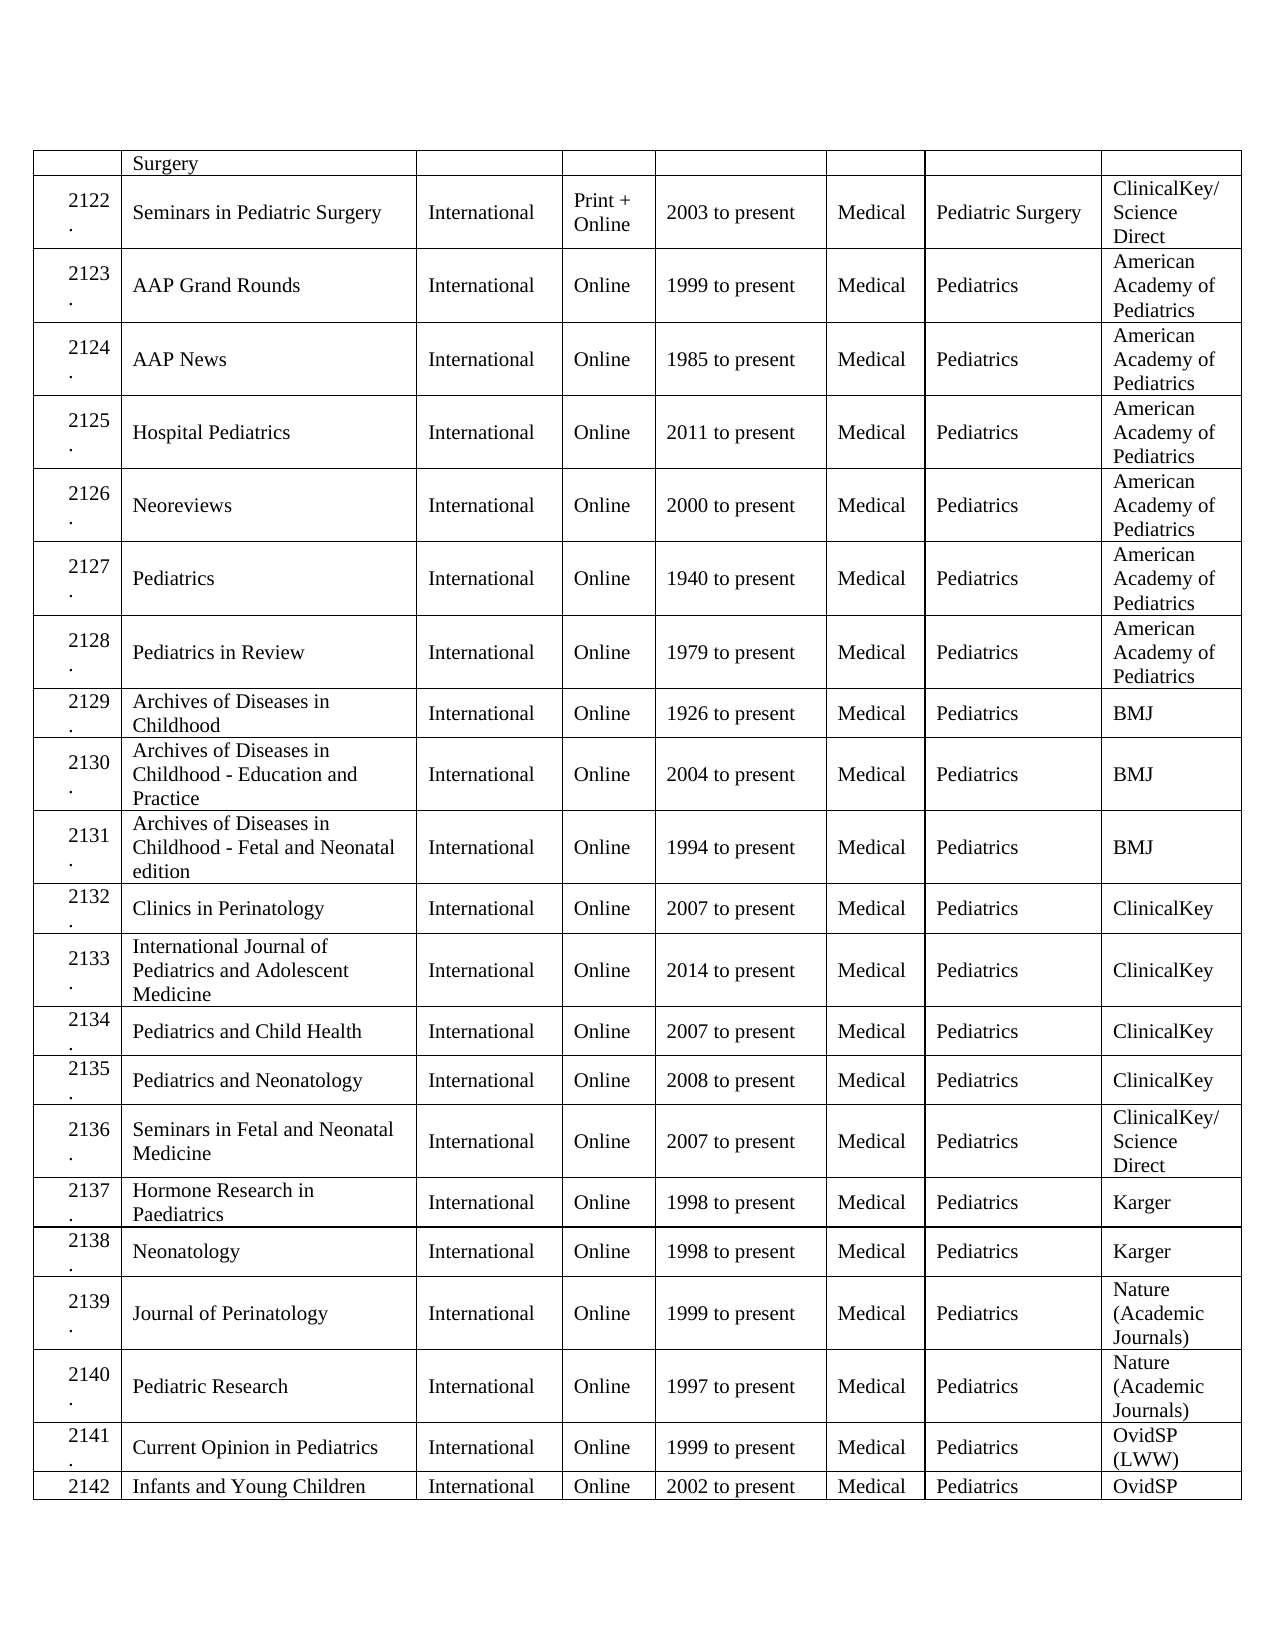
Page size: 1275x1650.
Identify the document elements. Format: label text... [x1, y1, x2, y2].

table_cell [34, 616, 121, 688]
table_cell Online [563, 934, 655, 1006]
table_cell American Academy of Pediatrics [1102, 616, 1241, 688]
table_cell International [417, 469, 562, 541]
table_cell International [417, 884, 562, 932]
table_cell Pediatrics [926, 934, 1101, 1006]
table_cell International [417, 616, 562, 688]
table_cell [34, 542, 121, 614]
table_cell American Academy of Pediatrics [1102, 249, 1241, 322]
table_cell 1997 to present [656, 1350, 826, 1422]
table_cell Pediatric Research [122, 1350, 416, 1422]
table_cell Online [563, 1350, 655, 1422]
table_cell Medical [827, 1472, 924, 1499]
table_cell Pediatrics [926, 811, 1101, 883]
table_cell Nature (Academic Journals) [1102, 1277, 1241, 1349]
table_cell Pediatrics [926, 738, 1101, 810]
table_cell [34, 1472, 121, 1499]
table_cell 2011 to present [656, 396, 826, 468]
table_cell Medical [827, 396, 924, 468]
table_cell Medical [827, 1178, 924, 1226]
table_cell Online [563, 689, 655, 737]
table_cell BMJ [1102, 689, 1241, 737]
table_cell ClinicalKey/ Science Direct [1102, 176, 1241, 248]
table_cell [563, 151, 655, 175]
table_cell Medical [827, 1228, 924, 1276]
table_cell 1999 to present [656, 249, 826, 322]
table_cell Medical [827, 176, 924, 248]
table_cell [656, 151, 826, 175]
table_cell 2007 to present [656, 1105, 826, 1177]
table_cell American Academy of Pediatrics [1102, 396, 1241, 468]
table_cell AAP Grand Rounds [122, 249, 416, 322]
table_cell 2007 to present [656, 884, 826, 932]
table_cell ClinicalKey [1102, 884, 1241, 932]
table_cell Medical [827, 689, 924, 737]
table_cell 2000 to present [656, 469, 826, 541]
table_cell Neoreviews [122, 469, 416, 541]
table_cell Online [563, 469, 655, 541]
table_cell [926, 151, 1101, 175]
table_cell Medical [827, 1056, 924, 1104]
table_cell [34, 1277, 121, 1349]
table_cell Pediatrics [926, 1228, 1101, 1276]
table_cell Pediatrics [926, 1056, 1101, 1104]
table_cell Medical [827, 1423, 924, 1471]
table_cell Current Opinion in Pediatrics [122, 1423, 416, 1471]
table_cell Pediatrics [926, 249, 1101, 322]
table_cell Medical [827, 738, 924, 810]
table_cell [34, 249, 121, 322]
table_cell 1994 to present [656, 811, 826, 883]
table_cell 2008 to present [656, 1056, 826, 1104]
table_cell Online [563, 249, 655, 322]
table_cell Medical [827, 934, 924, 1006]
table_cell [34, 934, 121, 1006]
table_cell Pediatrics [926, 1178, 1101, 1226]
table_cell AAP News [122, 323, 416, 395]
table_cell International [417, 1105, 562, 1177]
table_cell Pediatrics [926, 1472, 1101, 1499]
table_cell Online [563, 1178, 655, 1226]
table_cell Pediatrics [122, 542, 416, 614]
table_cell Online [563, 323, 655, 395]
table_cell Journal of Perinatology [122, 1277, 416, 1349]
table_cell ClinicalKey/ Science Direct [1102, 1105, 1241, 1177]
table_cell International [417, 1277, 562, 1349]
table_cell Infants and Young Children [122, 1472, 416, 1499]
table_cell American Academy of Pediatrics [1102, 323, 1241, 395]
table_cell 1999 to present [656, 1277, 826, 1349]
table_cell [34, 323, 121, 395]
table_cell [34, 396, 121, 468]
table_cell [34, 1178, 121, 1226]
table_cell [34, 1105, 121, 1177]
table_cell [827, 151, 924, 175]
table_cell International [417, 934, 562, 1006]
table_cell Medical [827, 1105, 924, 1177]
table_cell Online [563, 1228, 655, 1276]
table_cell Medical [827, 249, 924, 322]
table_cell Online [563, 1007, 655, 1055]
table_cell American Academy of Pediatrics [1102, 469, 1241, 541]
table_cell Pediatrics [926, 1007, 1101, 1055]
table_cell Pediatrics [926, 689, 1101, 737]
table_cell Pediatrics [926, 1105, 1101, 1177]
table_cell [34, 884, 121, 932]
table_cell Surgery [122, 151, 416, 175]
table_cell Online [563, 884, 655, 932]
table_cell Archives of Diseases in Childhood [122, 689, 416, 737]
table_cell Pediatrics and Child Health [122, 1007, 416, 1055]
table_cell [34, 469, 121, 541]
table_cell [34, 1228, 121, 1276]
table_cell Pediatrics [926, 1423, 1101, 1471]
table_cell International [417, 1007, 562, 1055]
table_cell 1999 to present [656, 1423, 826, 1471]
table_cell Medical [827, 1350, 924, 1422]
table_cell [417, 151, 562, 175]
table_cell Pediatrics [926, 884, 1101, 932]
table_cell International [417, 1056, 562, 1104]
table_cell Online [563, 1105, 655, 1177]
table_cell Clinics in Perinatology [122, 884, 416, 932]
table_cell Medical [827, 469, 924, 541]
table_cell American Academy of Pediatrics [1102, 542, 1241, 614]
table_cell 1926 to present [656, 689, 826, 737]
table_cell OvidSP (LWW) [1102, 1423, 1241, 1471]
table_cell International [417, 542, 562, 614]
table_cell International Journal of Pediatrics and Adolescent Medicine [122, 934, 416, 1006]
table_cell International [417, 249, 562, 322]
table_cell International [417, 1472, 562, 1499]
table_cell Online [563, 616, 655, 688]
table_cell Neonatology [122, 1228, 416, 1276]
table_cell Pediatrics [926, 1350, 1101, 1422]
table_cell Online [563, 1277, 655, 1349]
table_cell Hormone Research in Paediatrics [122, 1178, 416, 1226]
table_cell 1940 to present [656, 542, 826, 614]
table_cell [34, 738, 121, 810]
table_cell 1979 to present [656, 616, 826, 688]
table_cell International [417, 1178, 562, 1226]
table_cell Medical [827, 616, 924, 688]
table_cell International [417, 1228, 562, 1276]
table_cell International [417, 176, 562, 248]
table_cell Online [563, 1056, 655, 1104]
table_cell [34, 1007, 121, 1055]
table_cell [34, 151, 121, 175]
table_cell Medical [827, 542, 924, 614]
table_cell Nature (Academic Journals) [1102, 1350, 1241, 1422]
table_cell Medical [827, 811, 924, 883]
table_cell 2002 to present [656, 1472, 826, 1499]
table_cell ClinicalKey [1102, 934, 1241, 1006]
table_cell Pediatric Surgery [926, 176, 1101, 248]
table_cell 1985 to present [656, 323, 826, 395]
table_cell International [417, 396, 562, 468]
table_cell ClinicalKey [1102, 1007, 1241, 1055]
table_cell 2007 to present [656, 1007, 826, 1055]
table_cell Hospital Pediatrics [122, 396, 416, 468]
table_cell [34, 811, 121, 883]
table_cell Pediatrics [926, 469, 1101, 541]
table_cell [34, 1056, 121, 1104]
table_cell Medical [827, 323, 924, 395]
table_cell International [417, 811, 562, 883]
table_cell 2004 to present [656, 738, 826, 810]
table_cell International [417, 689, 562, 737]
table_cell Online [563, 1423, 655, 1471]
table_cell 1998 to present [656, 1228, 826, 1276]
table_cell Pediatrics in Review [122, 616, 416, 688]
table_cell Karger [1102, 1178, 1241, 1226]
table_cell [1102, 151, 1241, 175]
table_cell Pediatrics [926, 396, 1101, 468]
table_cell Pediatrics and Neonatology [122, 1056, 416, 1104]
table_cell Pediatrics [926, 1277, 1101, 1349]
table_cell Archives of Diseases in Childhood - Fetal and Neonatal edition [122, 811, 416, 883]
table_cell [34, 1423, 121, 1471]
table_cell Archives of Diseases in Childhood - Education and Practice [122, 738, 416, 810]
table_cell Online [563, 738, 655, 810]
table_cell Pediatrics [926, 323, 1101, 395]
table_cell Seminars in Pediatric Surgery [122, 176, 416, 248]
table_cell International [417, 738, 562, 810]
table_cell Online [563, 396, 655, 468]
table_cell BMJ [1102, 738, 1241, 810]
table_cell Seminars in Fetal and Neonatal Medicine [122, 1105, 416, 1177]
table_cell Online [563, 811, 655, 883]
table_cell ClinicalKey [1102, 1056, 1241, 1104]
table_cell Pediatrics [926, 616, 1101, 688]
table_cell Medical [827, 1277, 924, 1349]
table_cell Karger [1102, 1228, 1241, 1276]
table_cell 1998 to present [656, 1178, 826, 1226]
table_cell International [417, 1350, 562, 1422]
table_cell Medical [827, 1007, 924, 1055]
table_cell Online [563, 1472, 655, 1499]
table_cell Online [563, 542, 655, 614]
table_cell 2014 to present [656, 934, 826, 1006]
table_cell OvidSP [1102, 1472, 1241, 1499]
table_cell International [417, 1423, 562, 1471]
table_cell BMJ [1102, 811, 1241, 883]
table_cell 2003 to present [656, 176, 826, 248]
table_cell Print + Online [563, 176, 655, 248]
table_cell Pediatrics [926, 542, 1101, 614]
table_cell [34, 689, 121, 737]
table_cell [34, 1350, 121, 1422]
table_cell [34, 176, 121, 248]
table_cell International [417, 323, 562, 395]
table_cell Medical [827, 884, 924, 932]
